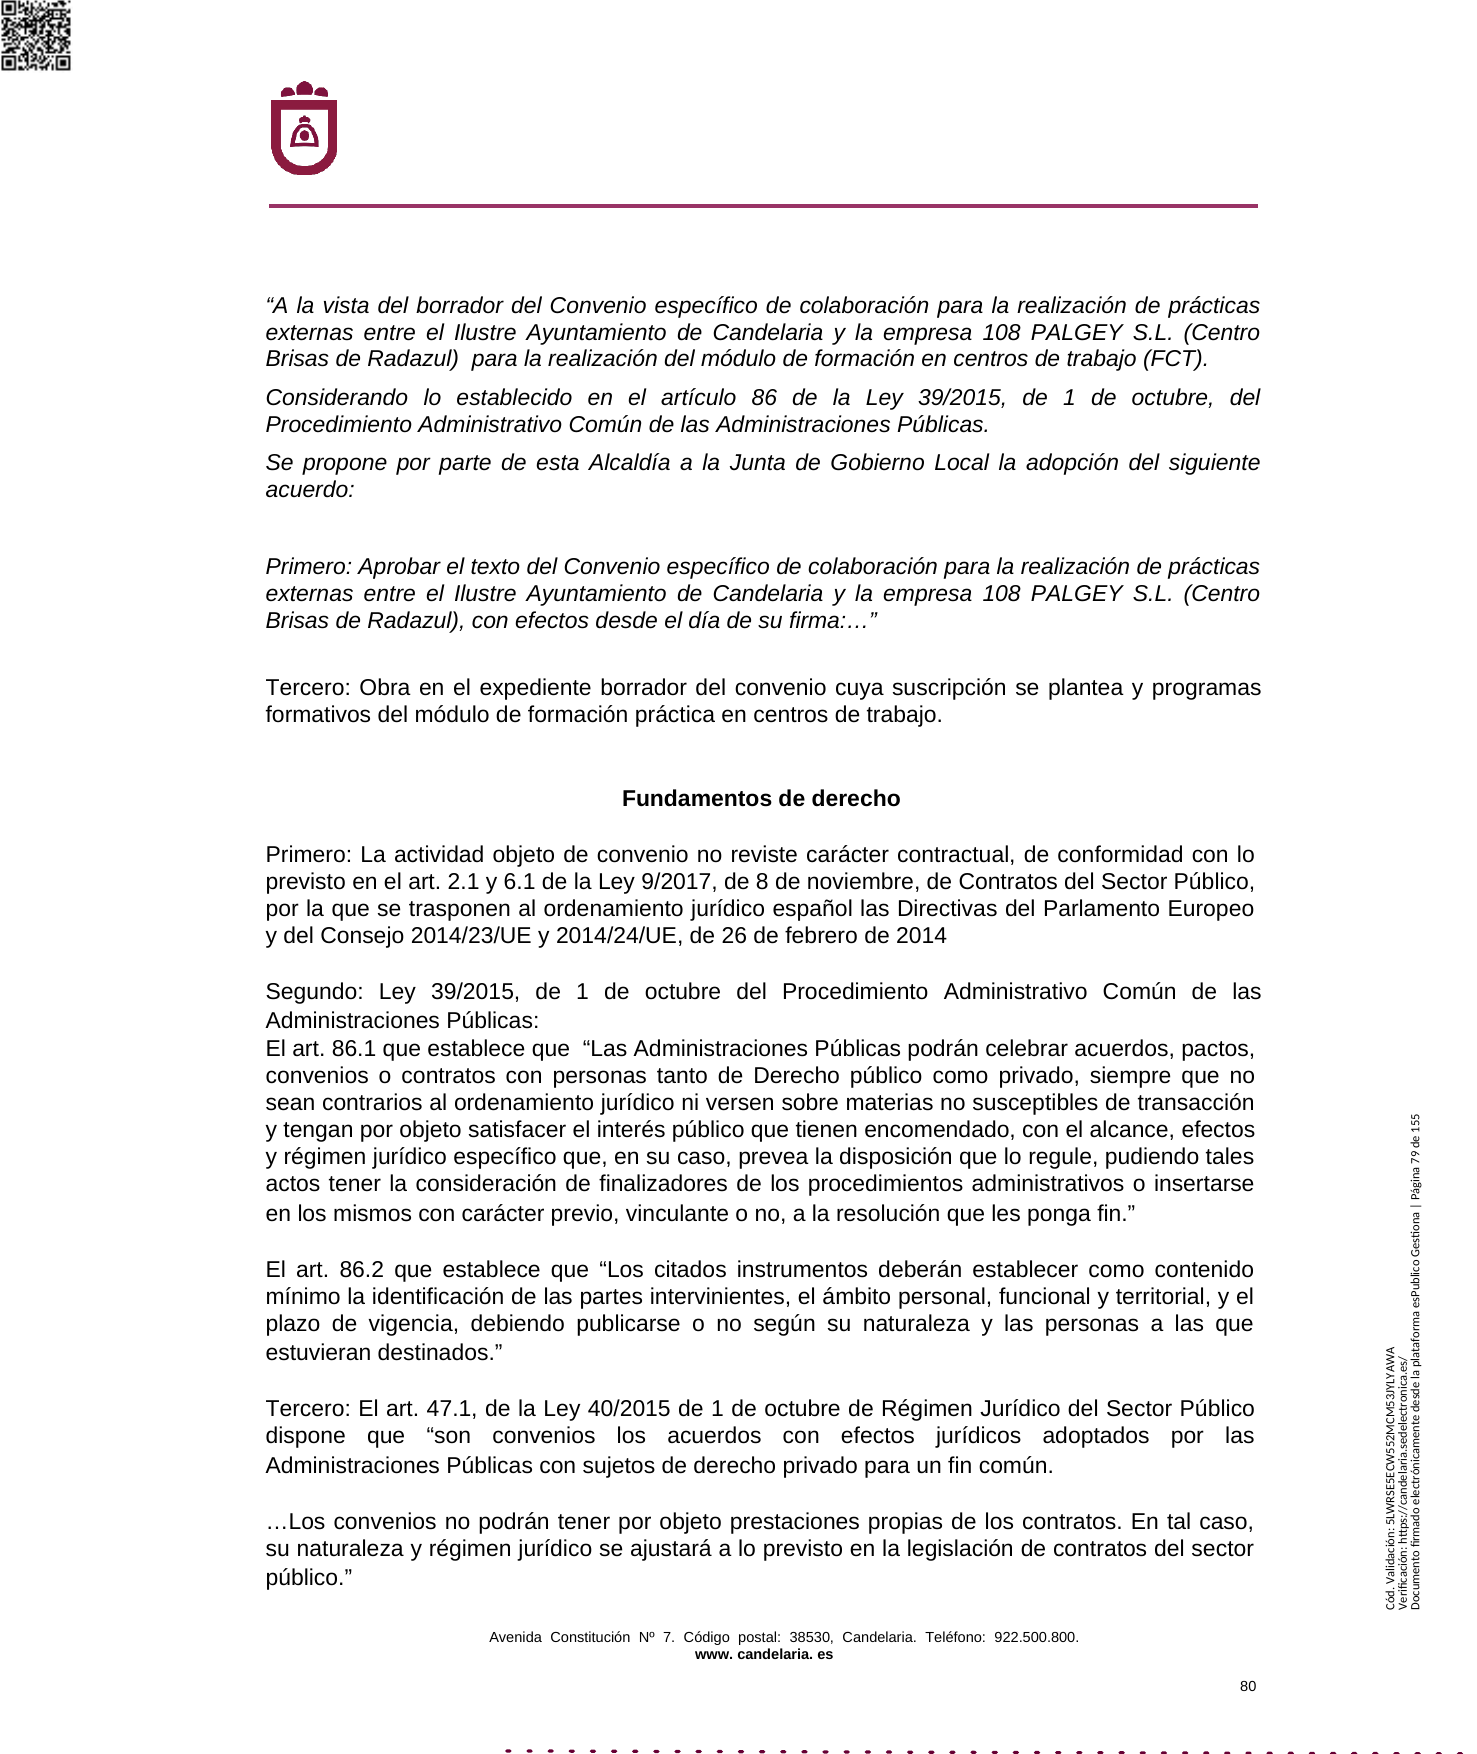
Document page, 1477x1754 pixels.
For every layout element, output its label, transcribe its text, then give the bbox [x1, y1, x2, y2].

text …Los convenios no podrán tener por objeto prestaciones propias de los contratos. En tal caso, su naturaleza y régimen jurídico se ajustará a lo previsto en la legislación de contratos del sector público.” [265, 1508, 1255, 1591]
text El art. 86.1 que establece que “Las Administraciones Públicas podrán celebrar acuerdos, pactos, convenios o contratos con personas tanto de Derecho público como privado, siempre que no sean contrarios al ordenamiento jurídico ni versen sobre materias no susceptibles de transacción y tengan por objeto satisfacer el interés público que tienen encomendado, con el alcance, efectos y régimen jurídico específico que, en su caso, prevea la disposición que lo regule, pudiendo tales actos tener la consideración de finalizadores de los procedimientos administrativos o insertarse en los mismos con carácter previo, vinculante o no, a la resolución que les ponga fin.” [265, 1035, 1256, 1226]
text Tercero: El art. 47.1, de la Ley 40/2015 de 1 de octubre de Régimen Jurídico del Sector Público dispone que “son convenios los acuerdos con efectos jurídicos adoptados por las Administraciones Públicas con sujetos de derecho privado para un fin común. [265, 1395, 1255, 1478]
text Segundo: Ley 39/2015, de 1 de octubre del Procedimiento Administrativo Común de las Administraciones Públicas: [265, 978, 1263, 1034]
text “A la vista del borrador del Convenio específico de colaboración para la realización de prácticas externas entre el Ilustre Ayuntamiento de Candelaria y la empresa 108 PALGEY S.L. (Centro Brisas de Radazul) para la realización del módulo de formación en centros de trabajo (FCT). [265, 292, 1263, 372]
text Considerando lo establecido en el artículo 86 de la Ley 39/2015, de 1 de octubre, del Procedimiento Administrativo Común de las Administraciones Públicas. [265, 384, 1263, 437]
text Tercero: Obra en el expediente borrador del convenio cuya suscripción se plantea y programas formativos del módulo de formación práctica en centros de trabajo. [265, 673, 1263, 727]
text Primero: La actividad objeto de convenio no reviste carácter contractual, de conformidad con lo previsto en el art. 2.1 y 6.1 de la Ley 9/2017, de 8 de noviembre, de Contratos del Sector Público, por la que se trasponen al ordenamiento jurídico español las Directivas del Parlamento Europeo y del Consejo 2014/23/UE y 2014/24/UE, de 26 de febrero de 2014 [265, 841, 1255, 948]
text Se propone por parte de esta Alcaldía a la Junta de Gobierno Local la adopción del siguiente acuerdo: [265, 449, 1263, 502]
subtitle Fundamentos de derecho [259, 784, 1270, 811]
text Primero: Aprobar el texto del Convenio específico de colaboración para la realización de prácticas externas entre el Ilustre Ayuntamiento de Candelaria y la empresa 108 PALGEY S.L. (Centro Brisas de Radazul), con efectos desde el día de su firma:…” [265, 553, 1263, 633]
text El art. 86.2 que establece que “Los citados instrumentos deberán establecer como contenido mínimo la identificación de las partes intervinientes, el ámbito personal, funcional y territorial, y el plazo de vigencia, debiendo publicarse o no según su naturaleza y las personas a las que estuvieran destinados.” [265, 1256, 1255, 1366]
